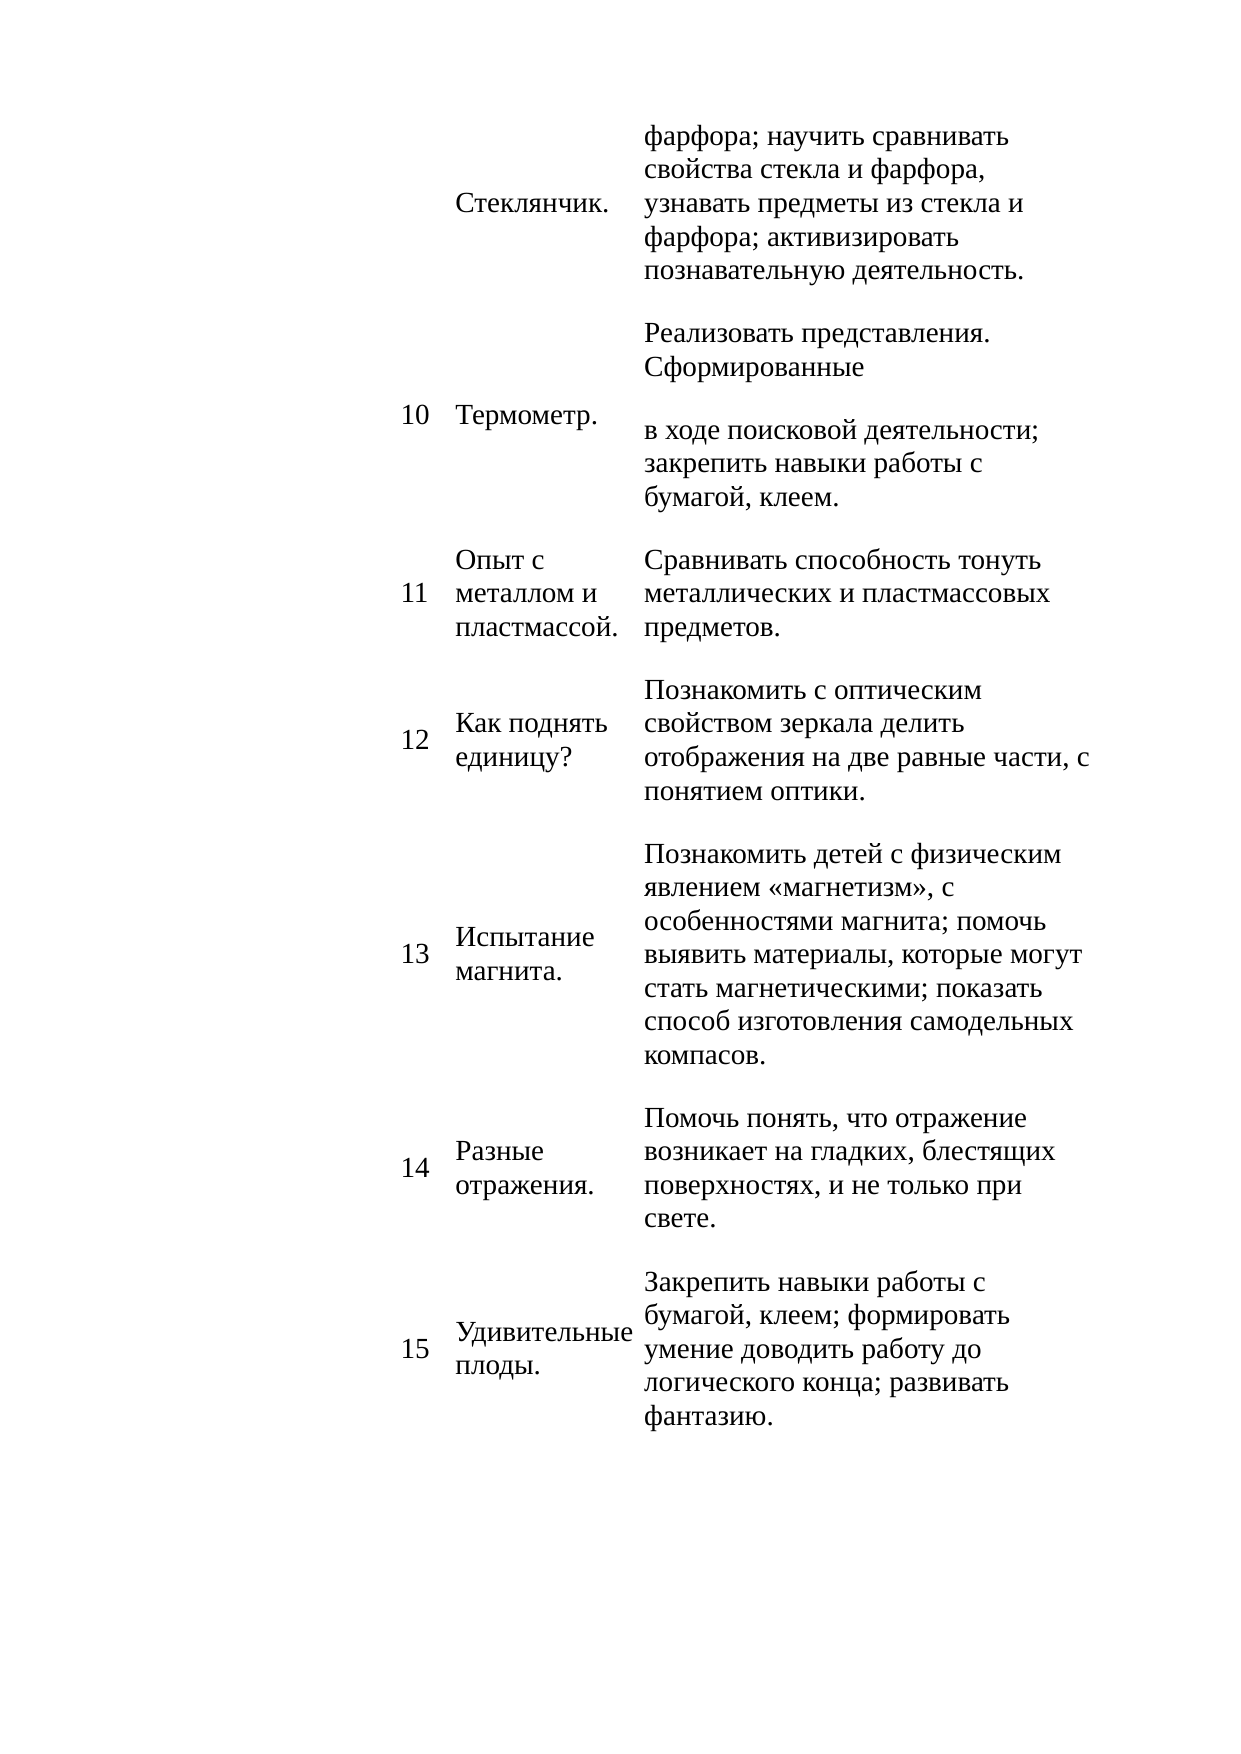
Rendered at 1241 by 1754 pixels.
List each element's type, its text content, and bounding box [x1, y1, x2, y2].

table_cell 13 [400, 836, 455, 1100]
table_cell Опыт с металлом и пластмассой. [455, 542, 644, 672]
table_cell 11 [400, 542, 455, 672]
table_cell Разные отражения. [455, 1100, 644, 1264]
table_cell Закрепить навыки работы с бумагой, клеем; формировать умение доводить работу до логического конца; развивать фантазию. [644, 1264, 1093, 1461]
table_cell Познакомить с оптическим свойством зеркала делить отображения на две равные части, с понятием оптики. [644, 672, 1093, 836]
table_cell Реализовать представления. Сформированные в ходе поисковой деятельности; закрепить навыки работы с бумагой, клеем. [644, 315, 1093, 542]
table_cell Помочь понять, что отражение возникает на гладких, блестящих поверхностях, и не только при свете. [644, 1100, 1093, 1264]
table_cell Стеклянчик. [455, 118, 644, 315]
table_cell Испытание магнита. [455, 836, 644, 1100]
table_cell Термометр. [455, 315, 644, 542]
table_cell [400, 118, 455, 315]
table_cell фарфора; научить сравнивать свойства стекла и фарфора, узнавать предметы из стекла и фарфора; активизировать познавательную деятельность. [644, 118, 1093, 315]
table_cell Сравнивать способность тонуть металлических и пластмассовых предметов. [644, 542, 1093, 672]
table_cell [118, 315, 400, 1461]
table_cell Удивительные плоды. [455, 1264, 644, 1461]
table_cell 15 [400, 1264, 455, 1461]
table_cell 12 [400, 672, 455, 836]
table_cell 14 [400, 1100, 455, 1264]
table_cell Познакомить детей с физическим явлением «магнетизм», с особенностями магнита; помочь выявить материалы, которые могут стать магнетическими; показать способ изготовления самодельных компасов. [644, 836, 1093, 1100]
table_cell Как поднять единицу? [455, 672, 644, 836]
table_cell 10 [400, 315, 455, 542]
table_cell [118, 118, 400, 315]
